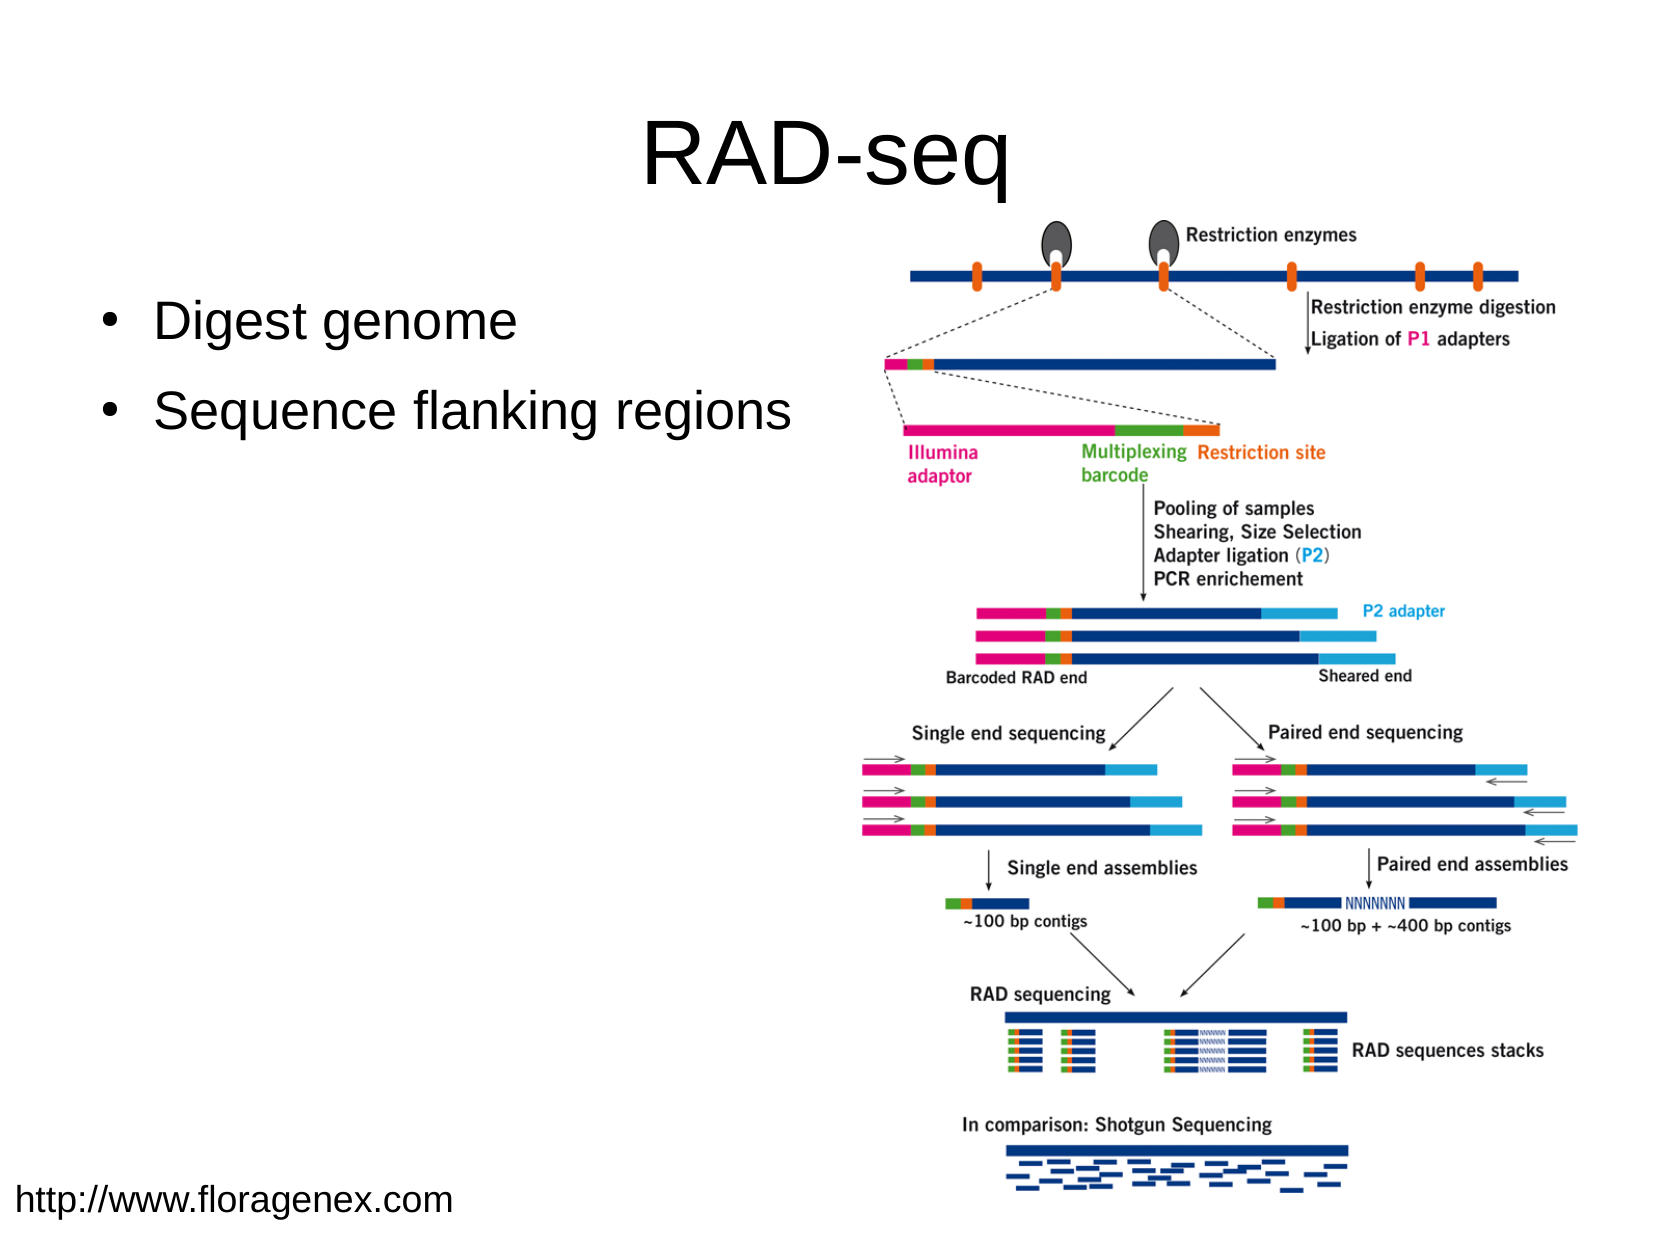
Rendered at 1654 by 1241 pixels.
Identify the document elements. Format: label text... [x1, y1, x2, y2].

picture [856, 220, 1583, 1193]
text_box http://www.floragenex.com [0, 1171, 480, 1229]
title RAD-seq [82, 49, 1571, 257]
list Digest genome Sequence flanking regions [82, 290, 856, 1010]
